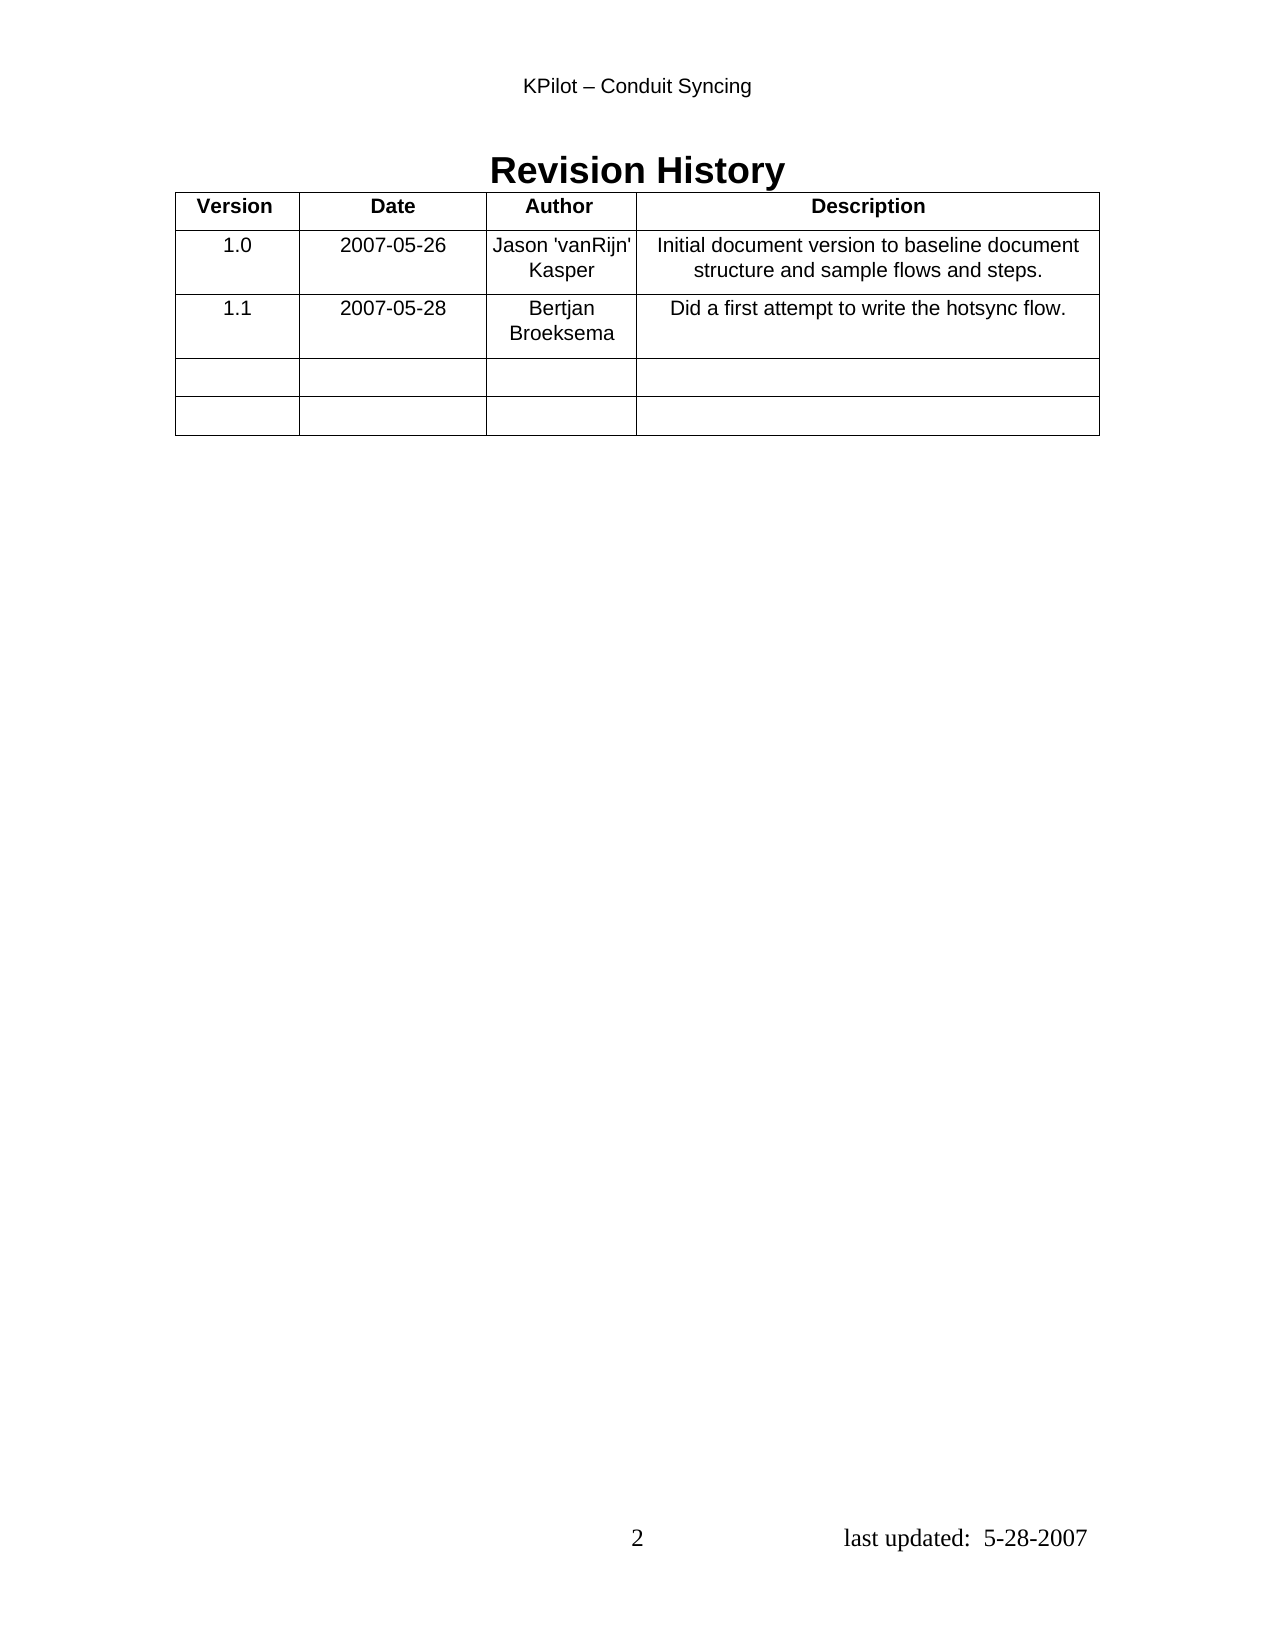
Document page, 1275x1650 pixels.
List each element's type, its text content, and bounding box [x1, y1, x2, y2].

table_header Date [300, 193, 486, 230]
table_cell [637, 397, 1099, 434]
table_header Version [176, 193, 299, 230]
table_cell [300, 359, 486, 396]
table_cell [487, 359, 636, 396]
table_cell 2007-05-28 [300, 295, 486, 357]
title Revision History [187, 150, 1087, 192]
table_cell [487, 397, 636, 434]
table_header Description [637, 193, 1099, 230]
table_cell [300, 397, 486, 434]
table_header Author [487, 193, 636, 230]
table_cell Jason 'vanRijn' Kasper [487, 231, 636, 294]
table_cell Did a first attempt to write the hotsync flow. [637, 295, 1099, 357]
table_cell Bertjan Broeksema [487, 295, 636, 357]
table_cell 1.1 [176, 295, 299, 357]
table_cell Initial document version to baseline document structure and sample flows and steps. [637, 231, 1099, 294]
table_cell 1.0 [176, 231, 299, 294]
table_cell [637, 359, 1099, 396]
table_cell [176, 397, 299, 434]
table_cell 2007-05-26 [300, 231, 486, 294]
table_cell [176, 359, 299, 396]
